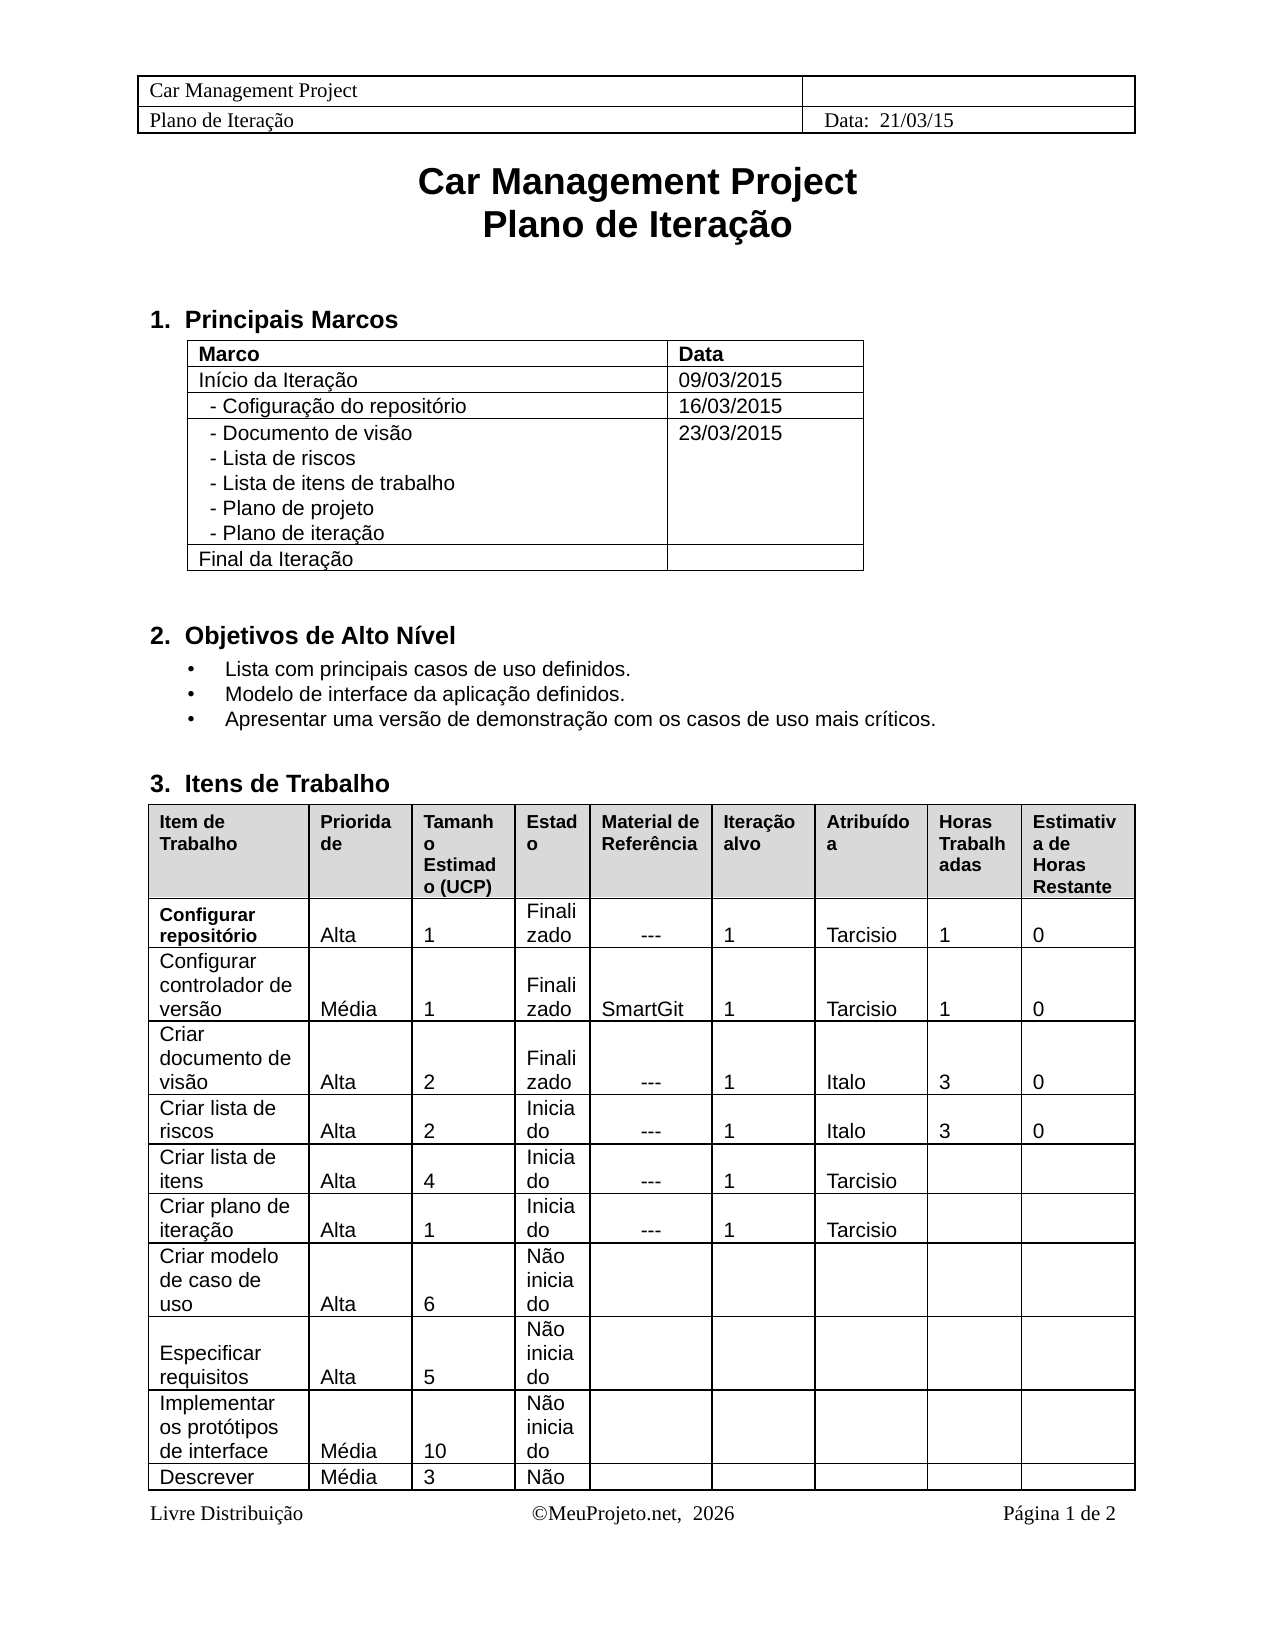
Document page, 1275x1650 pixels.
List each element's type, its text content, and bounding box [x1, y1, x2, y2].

table_header Atribuído a [816, 805, 927, 897]
table_cell Final da Iteração [188, 545, 667, 570]
table_cell Iniciado [516, 1194, 589, 1242]
table_cell Tarcisio [816, 948, 927, 1020]
table_cell [928, 1317, 1021, 1389]
table_cell [1022, 1244, 1134, 1316]
table_cell Média [310, 1391, 411, 1462]
table_cell 1 [928, 948, 1021, 1020]
table_cell 23/03/2015 [668, 419, 863, 544]
table_cell --- [591, 1022, 711, 1094]
table_cell [1022, 1317, 1134, 1389]
table_cell [1022, 1145, 1134, 1193]
table_cell [928, 1145, 1021, 1193]
table_cell 1 [928, 899, 1021, 947]
table_cell --- [591, 1194, 711, 1242]
table_cell 1 [713, 1194, 814, 1242]
subtitle 1. Principais Marcos [150, 305, 1125, 334]
table_cell 16/03/2015 [668, 393, 863, 418]
table_cell Italo [816, 1095, 927, 1143]
table_cell 1 [413, 899, 514, 947]
table_header Data [668, 341, 863, 366]
table_cell Tarcisio [816, 899, 927, 947]
table_cell 1 [413, 948, 514, 1020]
table_cell 5 [413, 1317, 514, 1389]
table_cell Não [516, 1464, 589, 1489]
table_cell Alta [310, 1145, 411, 1193]
table_cell Especificar requisitos [149, 1317, 308, 1389]
table_cell - Cofiguração do repositório [188, 393, 667, 418]
table_cell Média [310, 948, 411, 1020]
table_cell 1 [713, 1145, 814, 1193]
table_cell Finalizado [516, 948, 589, 1020]
table_cell Finalizado [516, 1022, 589, 1094]
table_cell 3 [928, 1095, 1021, 1143]
table_cell Italo [816, 1022, 927, 1094]
table_cell SmartGit [591, 948, 711, 1020]
table_cell [928, 1244, 1021, 1316]
table_cell Configurar controlador de versão [149, 948, 308, 1020]
table_cell [816, 1391, 927, 1462]
table_cell 0 [1022, 948, 1134, 1020]
table_cell 6 [413, 1244, 514, 1316]
table_cell - Documento de visão - Lista de riscos - Lista de itens de trabalho - Plano de projeto - Plano de iteração [188, 419, 667, 544]
table_cell [668, 545, 863, 570]
table_cell [713, 1464, 814, 1489]
subtitle Car Management Project [150, 159, 1125, 202]
table_cell [713, 1391, 814, 1462]
subtitle 2. Objetivos de Alto Nível [150, 621, 1125, 650]
table_cell Criar lista de riscos [149, 1095, 308, 1143]
table_header Marco [188, 341, 667, 366]
table_cell Média [310, 1464, 411, 1489]
table_cell 1 [413, 1194, 514, 1242]
table_header Material de Referência [591, 805, 711, 897]
table_header Prioridade [310, 805, 411, 897]
table_cell Alta [310, 1244, 411, 1316]
table_header Estado [516, 805, 589, 897]
table_cell 3 [928, 1022, 1021, 1094]
table_cell Finalizado [516, 899, 589, 947]
table_cell [1022, 1194, 1134, 1242]
table_cell --- [591, 899, 711, 947]
table_cell [591, 1464, 711, 1489]
table_cell 09/03/2015 [668, 367, 863, 392]
table_cell [816, 1464, 927, 1489]
table_cell [591, 1391, 711, 1462]
table_cell Alta [310, 1095, 411, 1143]
table_cell Alta [310, 1022, 411, 1094]
table_cell [591, 1317, 711, 1389]
table_cell 1 [713, 1095, 814, 1143]
table_cell [1022, 1464, 1134, 1489]
table_cell Alta [310, 1194, 411, 1242]
table_cell Implementar os protótipos de interface [149, 1391, 308, 1462]
table_cell [713, 1244, 814, 1316]
table_cell Criar plano de iteração [149, 1194, 308, 1242]
table_cell Tarcisio [816, 1194, 927, 1242]
table_cell --- [591, 1145, 711, 1193]
table_cell Alta [310, 1317, 411, 1389]
table_cell [928, 1391, 1021, 1462]
table_cell Iniciado [516, 1145, 589, 1193]
table_cell 4 [413, 1145, 514, 1193]
subtitle Plano de Iteração [150, 202, 1125, 245]
table_cell 2 [413, 1095, 514, 1143]
table_cell [591, 1244, 711, 1316]
table_cell Tarcisio [816, 1145, 927, 1193]
table_header Tamanho Estimado (UCP) [413, 805, 514, 897]
table_header Iteração alvo [713, 805, 814, 897]
table_cell Não iniciado [516, 1244, 589, 1316]
table_cell 0 [1022, 1095, 1134, 1143]
table_cell Descrever [149, 1464, 308, 1489]
list Apresentar uma versão de demonstração com os casos de uso mais críticos. [187, 706, 1125, 731]
table_cell [928, 1464, 1021, 1489]
table_cell [816, 1317, 927, 1389]
table_cell 1 [713, 899, 814, 947]
list Lista com principais casos de uso definidos. [187, 656, 1125, 681]
table_cell Não iniciado [516, 1391, 589, 1462]
table_cell Configurar repositório [149, 899, 308, 947]
table_cell 0 [1022, 899, 1134, 947]
table_cell [816, 1244, 927, 1316]
table_cell 10 [413, 1391, 514, 1462]
table_cell [1022, 1391, 1134, 1462]
table_cell Criar lista de itens [149, 1145, 308, 1193]
table_cell Alta [310, 899, 411, 947]
table_cell [713, 1317, 814, 1389]
table_cell Não iniciado [516, 1317, 589, 1389]
table_cell 3 [413, 1464, 514, 1489]
table_cell Criar modelo de caso de uso [149, 1244, 308, 1316]
table_header Estimativa de Horas Restante [1022, 805, 1134, 897]
table_cell 0 [1022, 1022, 1134, 1094]
table_cell [928, 1194, 1021, 1242]
table_cell Criar documento de visão [149, 1022, 308, 1094]
table_header Item de Trabalho [149, 805, 308, 897]
list Modelo de interface da aplicação definidos. [187, 681, 1125, 706]
table_cell Início da Iteração [188, 367, 667, 392]
subtitle 3. Itens de Trabalho [150, 769, 1125, 798]
table_cell Iniciado [516, 1095, 589, 1143]
table_cell 2 [413, 1022, 514, 1094]
table_cell 1 [713, 948, 814, 1020]
table_header Horas Trabalhadas [928, 805, 1021, 897]
table_cell 1 [713, 1022, 814, 1094]
table_cell --- [591, 1095, 711, 1143]
